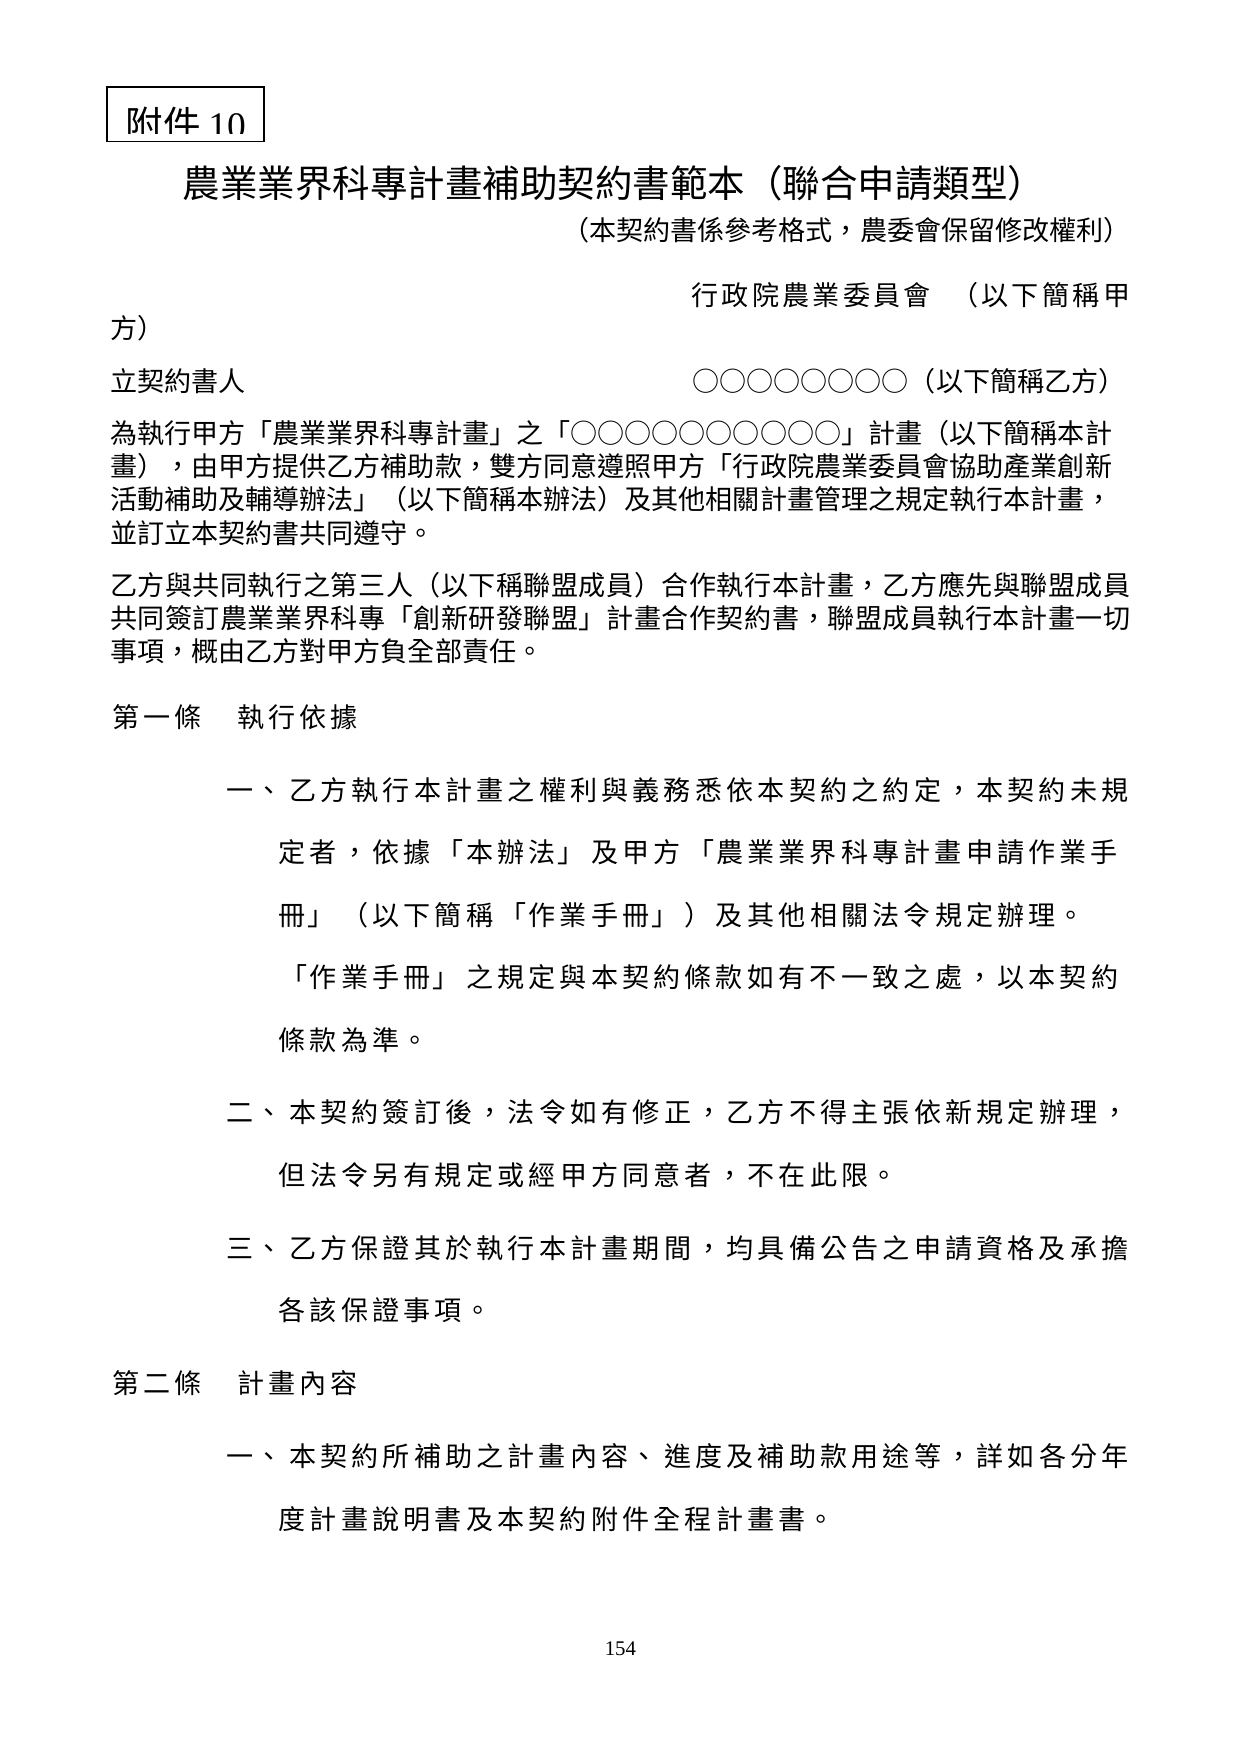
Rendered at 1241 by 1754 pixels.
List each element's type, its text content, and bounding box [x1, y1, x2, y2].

text 為執行甲方「農業業界科專計畫」之「○○○○○○○○○○」計畫（以下簡稱本計畫），由甲方提供乙方補助款，雙方同意遵照甲方「行政院農業委員會協助產業創新活動補助及輔導辦法」（以下簡稱本辦法）及其他相關計畫管理之規定執行本計畫，並訂立本契約書共同遵守。 [110, 416, 1131, 550]
text （本契約書係參考格式，農委會保留修改權利） [110, 208, 1131, 248]
text 乙方與共同執行之第三人（以下稱聯盟成員）合作執行本計畫，乙方應先與聯盟成員共同簽訂農業業界科專「創新研發聯盟」計畫合作契約書，聯盟成員執行本計畫一切事項，概由乙方對甲方負全部責任。 [110, 568, 1131, 668]
text 行政院農業委員會 （以下簡稱甲方） [110, 279, 1131, 346]
text 第一條 執行依據 [110, 674, 1131, 736]
text 立契約書人 ○○○○○○○○（以下簡稱乙方） [110, 364, 1131, 398]
text 二、本契約簽訂後，法令如有修正，乙方不得主張依新規定辦理，但法令另有規定或經甲方同意者，不在此限。 [218, 1069, 1131, 1194]
text 一、本契約所補助之計畫內容、進度及補助款用途等，詳如各分年度計畫說明書及本契約附件全程計畫書。 [218, 1413, 1131, 1538]
subtitle 附件10 [123, 95, 248, 133]
text 三、乙方保證其於執行本計畫期間，均具備公告之申請資格及承擔各該保證事項。 [218, 1205, 1131, 1330]
text 第二條 計畫內容 [110, 1340, 1131, 1403]
text 一、乙方執行本計畫之權利與義務悉依本契約之約定，本契約未規定者，依據「本辦法」及甲方「農業業界科專計畫申請作業手冊」（以下簡稱「作業手冊」）及其他相關法令規定辦理。「作業手冊」之規定與本契約條款如有不一致之處，以本契約條款為準。 [218, 747, 1131, 1059]
text 農業業界科專計畫補助契約書範本（聯合申請類型） [97, 154, 1131, 208]
